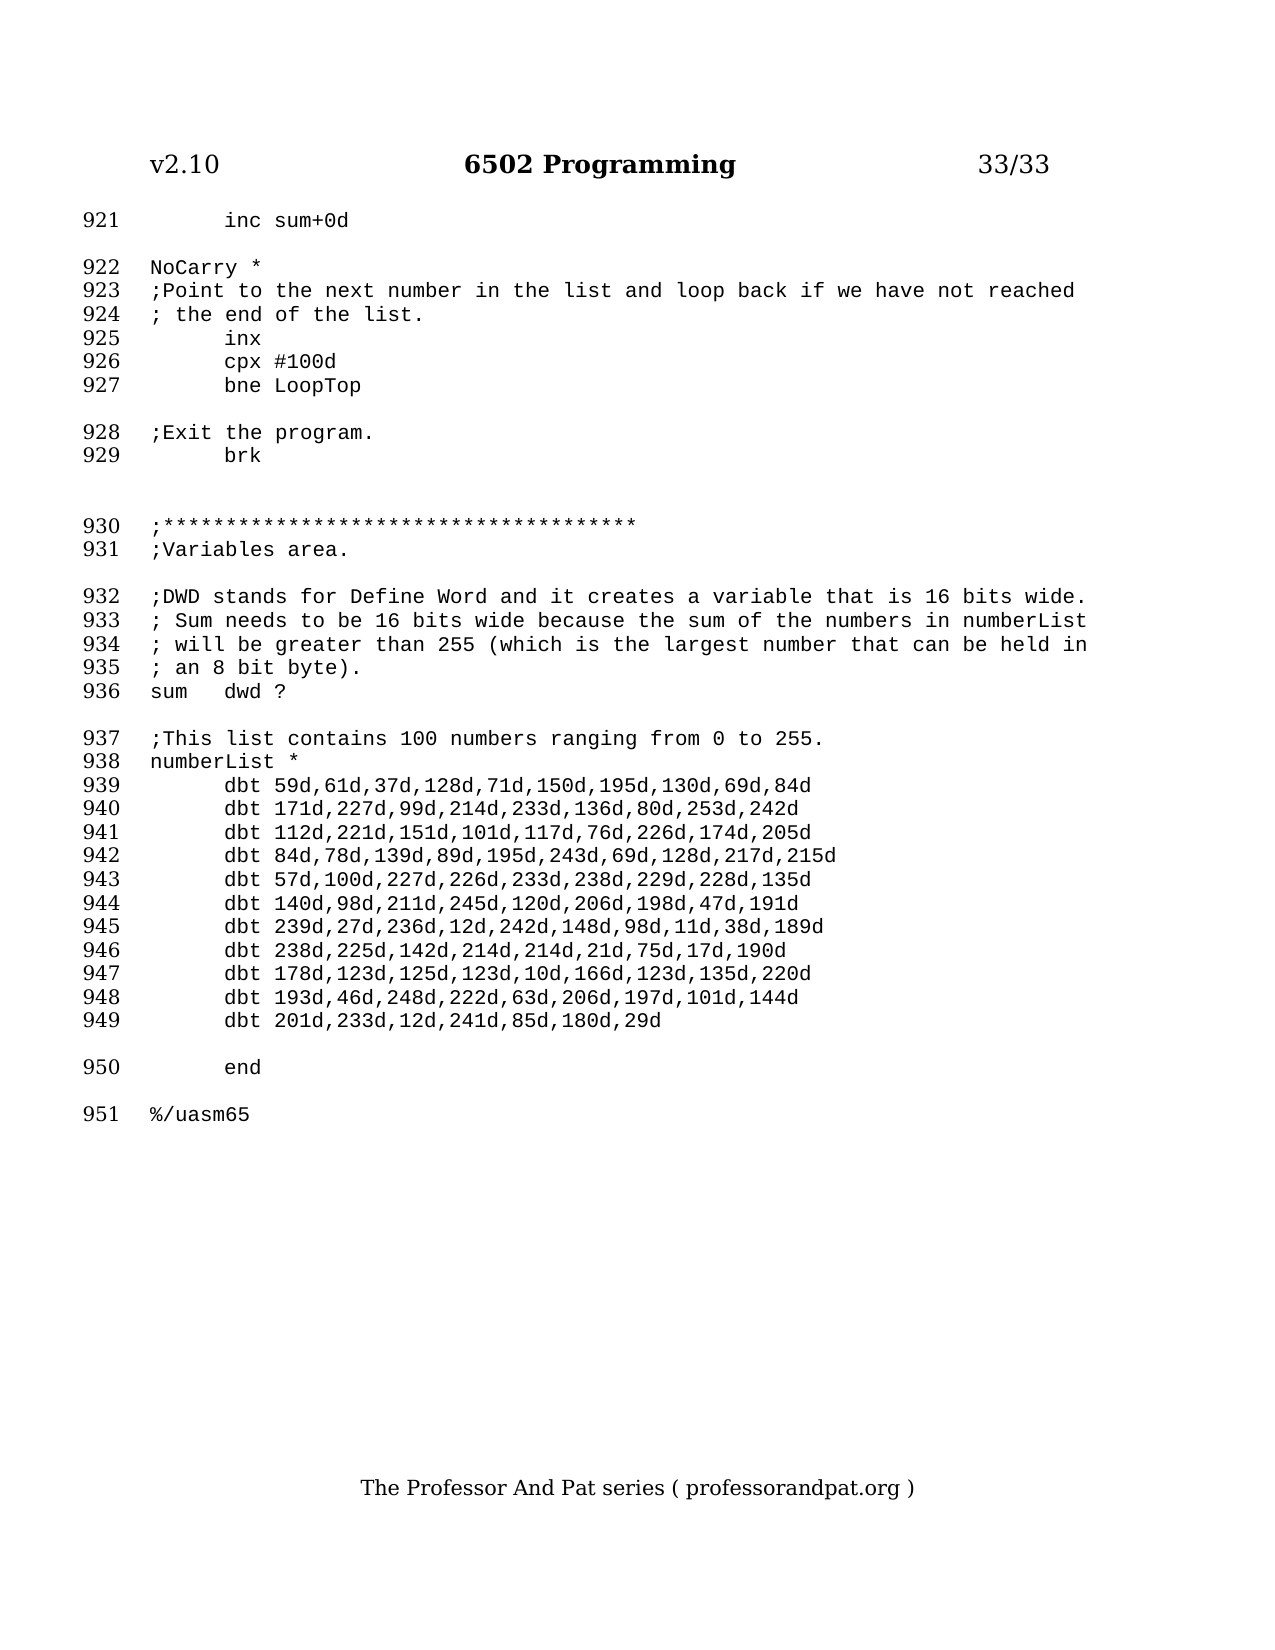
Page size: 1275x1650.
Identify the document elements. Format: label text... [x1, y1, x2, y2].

text ;This list contains 100 numbers ranging from 0 to 255. [150, 728, 1125, 751]
text dbt 238d,225d,142d,214d,214d,21d,75d,17d,190d [150, 940, 1125, 963]
text ; an 8 bit byte). [150, 657, 1125, 681]
text %/uasm65 [150, 1104, 1125, 1128]
text end [150, 1057, 1125, 1081]
text dbt 201d,233d,12d,241d,85d,180d,29d [150, 1010, 1125, 1034]
text ; Sum needs to be 16 bits wide because the sum of the numbers in numberList [150, 610, 1125, 634]
text dbt 178d,123d,125d,123d,10d,166d,123d,135d,220d [150, 963, 1125, 987]
text NoCarry * [150, 257, 1125, 281]
text ; the end of the list. [150, 304, 1125, 328]
text numberList * [150, 751, 1125, 775]
text ;Point to the next number in the list and loop back if we have not reached [150, 281, 1125, 304]
text dbt 57d,100d,227d,226d,233d,238d,229d,228d,135d [150, 869, 1125, 893]
text cpx #100d [150, 351, 1125, 375]
text dbt 193d,46d,248d,222d,63d,206d,197d,101d,144d [150, 987, 1125, 1010]
text dbt 171d,227d,99d,214d,233d,136d,80d,253d,242d [150, 798, 1125, 822]
text ;Exit the program. [150, 422, 1125, 445]
text dbt 140d,98d,211d,245d,120d,206d,198d,47d,191d [150, 893, 1125, 916]
text inx [150, 328, 1125, 351]
text ;DWD stands for Define Word and it creates a variable that is 16 bits wide. [150, 587, 1125, 610]
text dbt 239d,27d,236d,12d,242d,148d,98d,11d,38d,189d [150, 916, 1125, 940]
text dbt 112d,221d,151d,101d,117d,76d,226d,174d,205d [150, 822, 1125, 846]
text dbt 84d,78d,139d,89d,195d,243d,69d,128d,217d,215d [150, 846, 1125, 869]
text bne LoopTop [150, 375, 1125, 398]
text ;Variables area. [150, 539, 1125, 563]
text brk [150, 445, 1125, 469]
text ; will be greater than 255 (which is the largest number that can be held in [150, 634, 1125, 657]
text inc sum+0d [150, 210, 1125, 233]
text ;************************************** [150, 516, 1125, 539]
text sum dwd ? [150, 681, 1125, 704]
text dbt 59d,61d,37d,128d,71d,150d,195d,130d,69d,84d [150, 775, 1125, 798]
